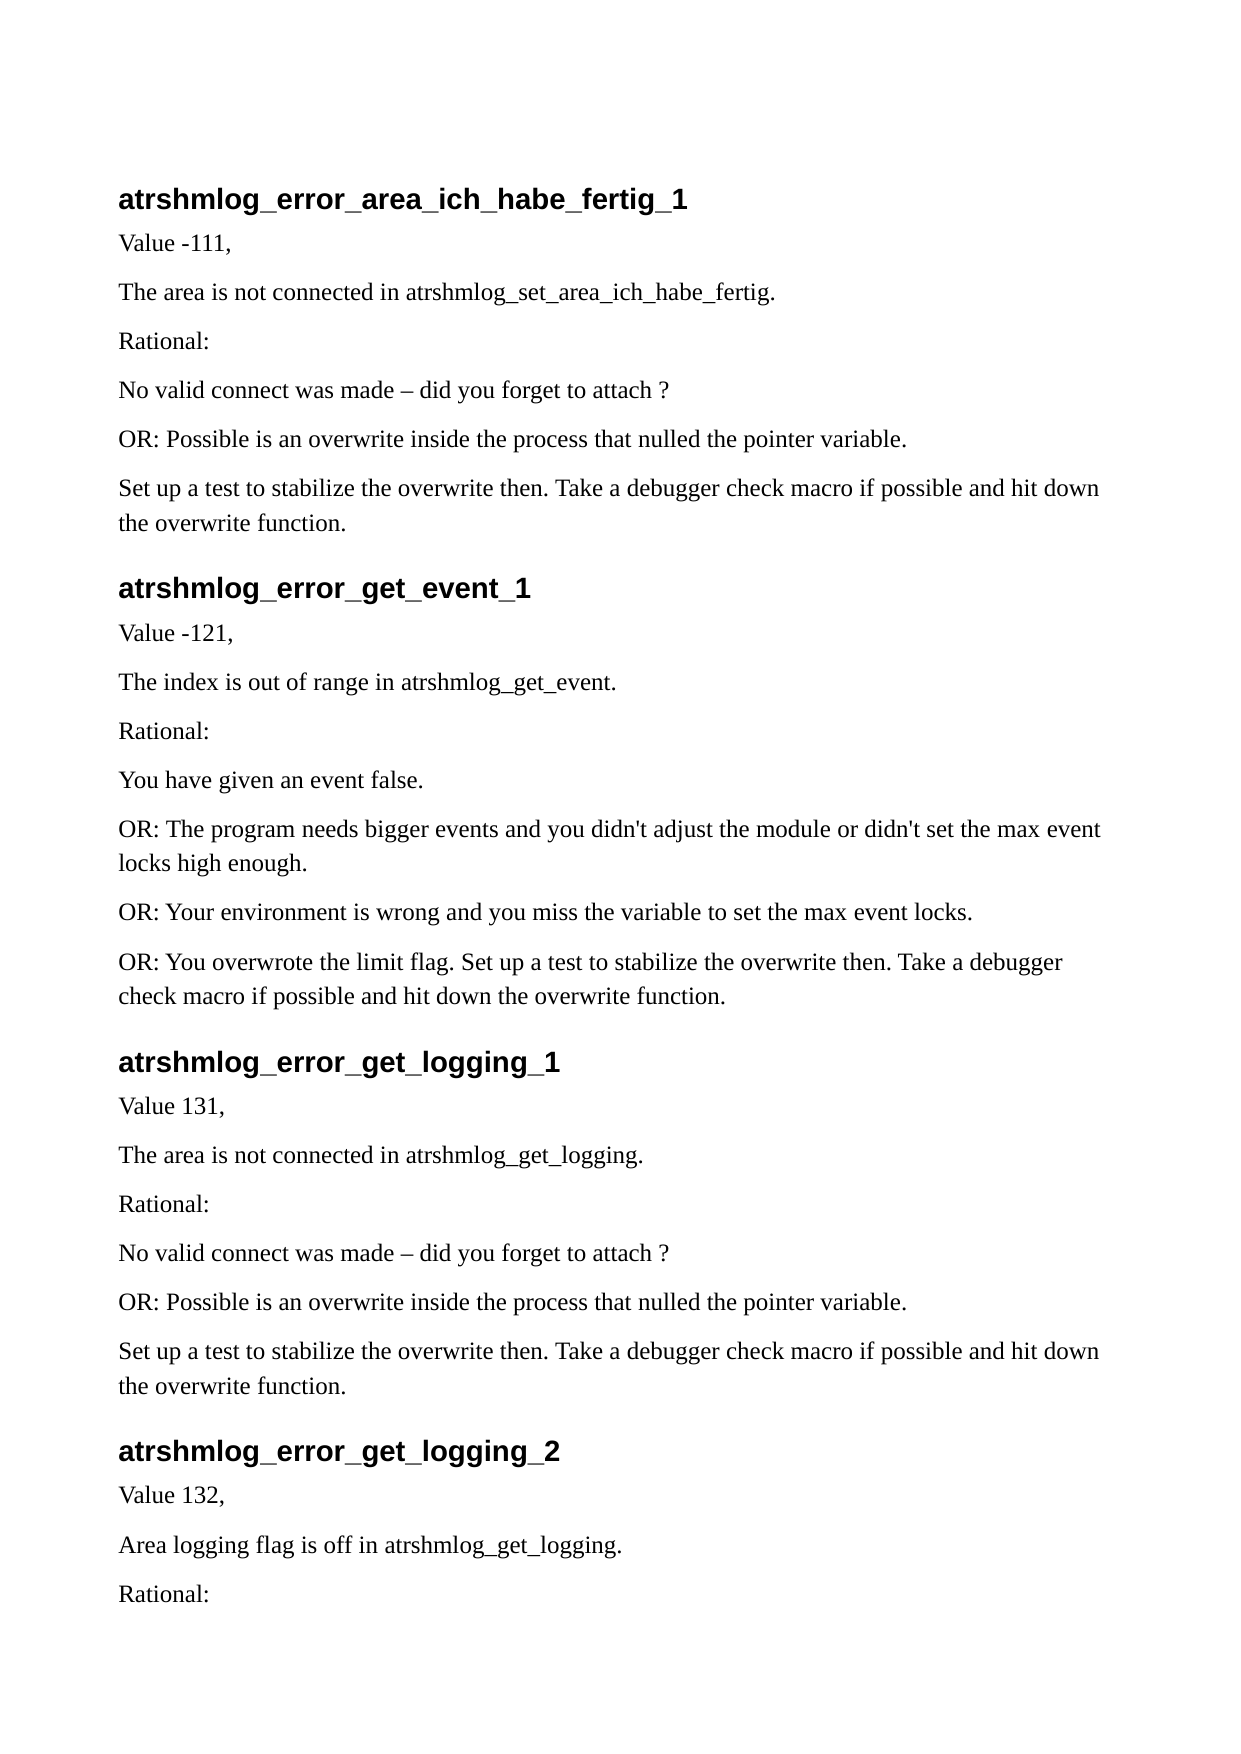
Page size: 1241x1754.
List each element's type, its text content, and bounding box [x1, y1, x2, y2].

text Rational: [118, 716, 1122, 744]
text Value 132, [118, 1481, 1122, 1509]
text No valid connect was made – did you forget to attach ? [118, 375, 1122, 404]
text Rational: [118, 326, 1122, 355]
text The index is out of range in atrshmlog_get_event. [118, 667, 1122, 696]
text Set up a test to stabilize the overwrite then. Take a debugger check macro if possible and hit down the overwrite function. [118, 473, 1122, 537]
text OR: Your environment is wrong and you miss the variable to set the max event locks. [118, 897, 1122, 926]
text Rational: [118, 1189, 1122, 1218]
text Value 131, [118, 1091, 1122, 1120]
text Value -111, [118, 228, 1122, 257]
text The area is not connected in atrshmlog_set_area_ich_habe_fertig. [118, 277, 1122, 306]
text Rational: [118, 1579, 1122, 1607]
text OR: Possible is an overwrite inside the process that nulled the pointer variable. [118, 1287, 1122, 1316]
text OR: Possible is an overwrite inside the process that nulled the pointer variable. [118, 424, 1122, 453]
text OR: The program needs bigger events and you didn't adjust the module or didn't set the max event locks high enough. [118, 814, 1122, 877]
text You have given an event false. [118, 765, 1122, 794]
text OR: You overwrote the limit flag. Set up a test to stabilize the overwrite then. Take a debugger check macro if possible and hit down the overwrite function. [118, 947, 1122, 1010]
text No valid connect was made – did you forget to attach ? [118, 1238, 1122, 1267]
text Set up a test to stabilize the overwrite then. Take a debugger check macro if possible and hit down the overwrite function. [118, 1336, 1122, 1399]
subtitle atrshmlog_error_area_ich_habe_fertig_1 [118, 182, 1122, 216]
subtitle atrshmlog_error_get_logging_2 [118, 1434, 1122, 1468]
text The area is not connected in atrshmlog_get_logging. [118, 1140, 1122, 1169]
text Area logging flag is off in atrshmlog_get_logging. [118, 1530, 1122, 1558]
text Value -121, [118, 618, 1122, 646]
subtitle atrshmlog_error_get_logging_1 [118, 1045, 1122, 1078]
subtitle atrshmlog_error_get_event_1 [118, 571, 1122, 605]
